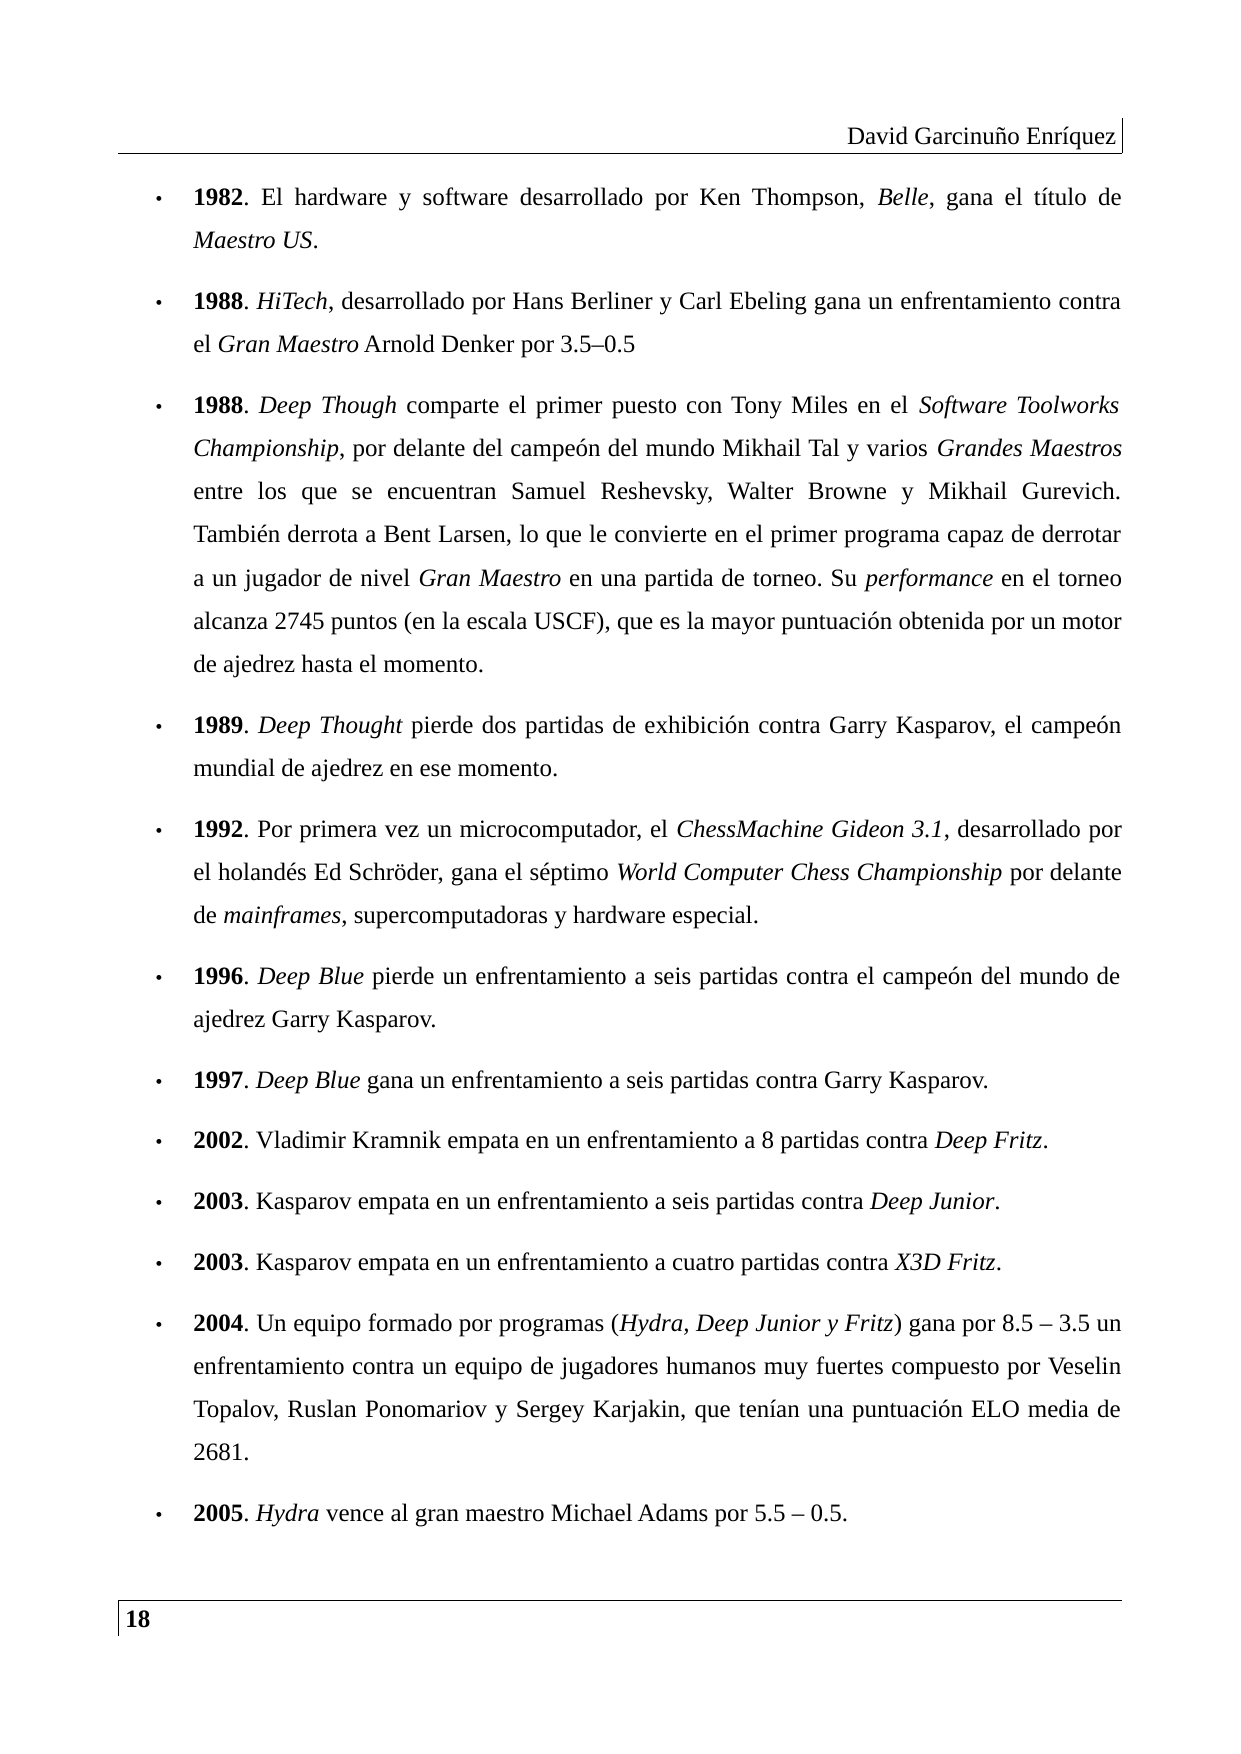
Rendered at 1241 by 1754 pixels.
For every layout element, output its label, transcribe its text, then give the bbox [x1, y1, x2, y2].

list 2004. Un equipo formado por programas (Hydra, Deep Junior y Fritz) gana por 8.5 – 3.5 un enfrentamiento contra un equipo de jugadores humanos muy fuertes compuesto por Veselin Topalov, Ruslan Ponomariov y Sergey Karjakin, que tenían una puntuación ELO media de 2681. [156, 1308, 1122, 1466]
list 1988. Deep Though comparte el primer puesto con Tony Miles en el Software Toolworks Championship, por delante del campeón del mundo Mikhail Tal y varios Grandes Maestros entre los que se encuentran Samuel Reshevsky, Walter Browne y Mikhail Gurevich. También derrota a Bent Larsen, lo que le convierte en el primer programa capaz de derrotar a un jugador de nivel Gran Maestro en una partida de torneo. Su performance en el torneo alcanza 2745 puntos (en la escala USCF), que es la mayor puntuación obtenida por un motor de ajedrez hasta el momento. [156, 390, 1122, 678]
list 2005. Hydra vence al gran maestro Michael Adams por 5.5 – 0.5. [156, 1498, 1122, 1527]
list 2002. Vladimir Kramnik empata en un enfrentamiento a 8 partidas contra Deep Fritz. [156, 1126, 1122, 1154]
list 1989. Deep Thought pierde dos partidas de exhibición contra Garry Kasparov, el campeón mundial de ajedrez en ese momento. [156, 710, 1122, 782]
list 1997. Deep Blue gana un enfrentamiento a seis partidas contra Garry Kasparov. [156, 1065, 1122, 1093]
list 1988. HiTech, desarrollado por Hans Berliner y Carl Ebeling gana un enfrentamiento contra el Gran Maestro Arnold Denker por 3.5–0.5 [156, 286, 1122, 358]
list 1992. Por primera vez un microcomputador, el ChessMachine Gideon 3.1, desarrollado por el holandés Ed Schröder, gana el séptimo World Computer Chess Championship por delante de mainframes, supercomputadoras y hardware especial. [156, 814, 1122, 929]
list 1982. El hardware y software desarrollado por Ken Thompson, Belle, gana el título de Maestro US. [156, 182, 1122, 254]
list 2003. Kasparov empata en un enfrentamiento a seis partidas contra Deep Junior. [156, 1186, 1122, 1215]
list 1996. Deep Blue pierde un enfrentamiento a seis partidas contra el campeón del mundo de ajedrez Garry Kasparov. [156, 961, 1122, 1033]
list 2003. Kasparov empata en un enfrentamiento a cuatro partidas contra X3D Fritz. [156, 1247, 1122, 1276]
